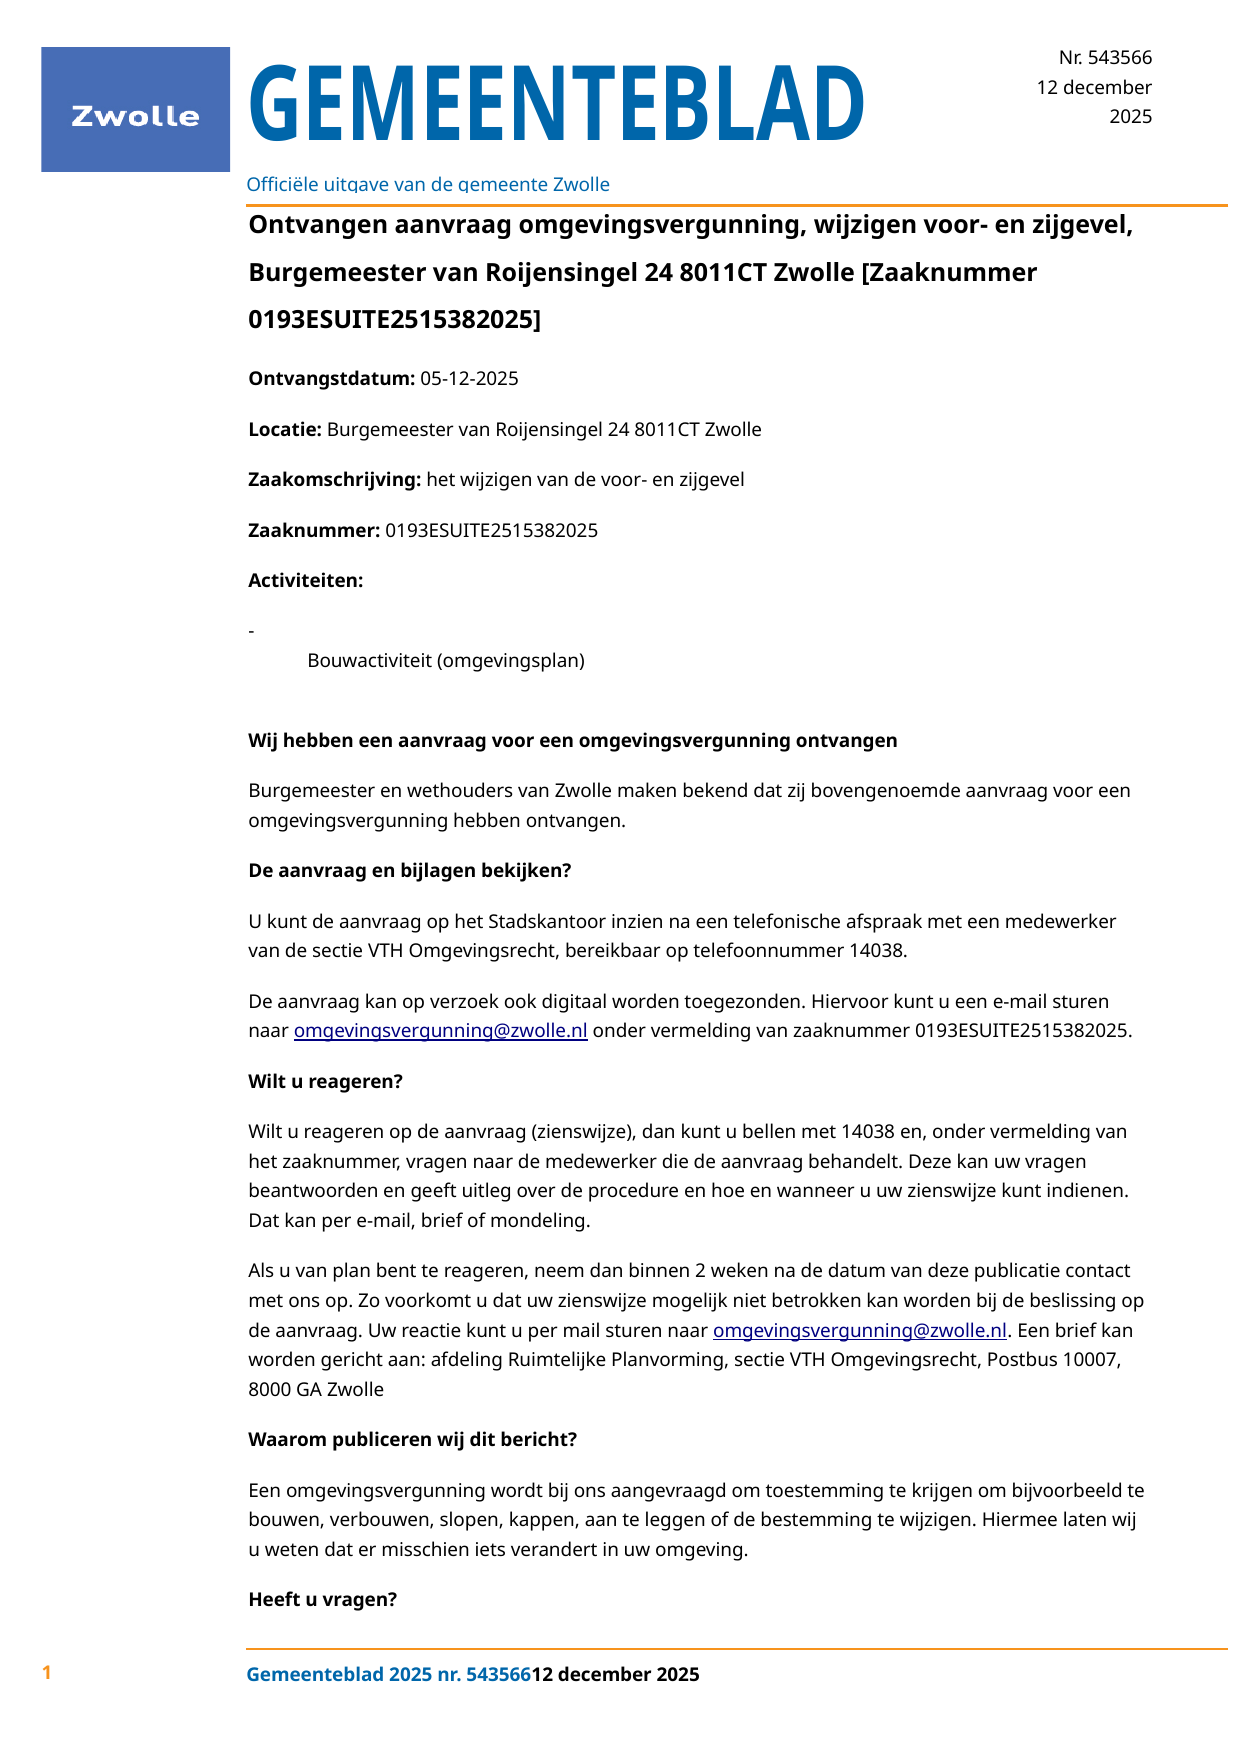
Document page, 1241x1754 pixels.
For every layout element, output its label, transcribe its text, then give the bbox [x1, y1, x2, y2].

text Activiteiten: [248, 567, 1152, 593]
text Heeft u vragen? [248, 1586, 1152, 1612]
text Ontvangstdatum: 05-12-2025 [248, 366, 1152, 391]
text Waarom publiceren wij dit bericht? [248, 1426, 1152, 1452]
text Zaaknummer: 0193ESUITE2515382025 [248, 517, 1152, 542]
text De aanvraag en bijlagen bekijken? [248, 858, 1152, 883]
text Een omgevingsvergunning wordt bij ons aangevraagd om toestemming te krijgen om bijvoorbeeld te bouwen, verbouwen, slopen, kappen, aan te leggen of de bestemming te wijzigen. Hiermee laten wij u weten dat er misschien iets verandert in uw omgeving. [248, 1477, 1152, 1562]
text Burgemeester en wethouders van Zwolle maken bekend dat zij bovengenoemde aanvraag voor een omgevingsvergunning hebben ontvangen. [248, 778, 1152, 833]
text U kunt de aanvraag op het Stadskantoor inzien na een telefonische afspraak met een medewerker van de sectie VTH Omgevingsrecht, bereikbaar op telefoonnummer 14038. [248, 908, 1152, 963]
text Wilt u reageren op de aanvraag (zienswijze), dan kunt u bellen met 14038 en, onder vermelding van het zaaknummer, vragen naar de medewerker die de aanvraag behandelt. Deze kan uw vragen beantwoorden en geeft uitleg over de procedure en hoe en wanneer u uw zienswijze kunt indienen. Dat kan per e-mail, brief of mondeling. [248, 1118, 1152, 1233]
text Wij hebben een aanvraag voor een omgevingsvergunning ontvangen [248, 727, 1152, 753]
text Zaakomschrijving: het wijzigen van de voor- en zijgevel [248, 466, 1152, 492]
list Bouwactiviteit (omgevingsplan) [248, 647, 1152, 673]
text Ontvangen aanvraag omgevingsvergunning, wijzigen voor- en zijgevel, Burgemeester van Roijensingel 24 8011CT Zwolle [Zaaknummer 0193ESUITE2515382025] [248, 207, 1152, 336]
text Locatie: Burgemeester van Roijensingel 24 8011CT Zwolle [248, 416, 1152, 442]
picture [41, 47, 231, 172]
text Als u van plan bent te reageren, neem dan binnen 2 weken na de datum van deze publicatie contact met ons op. Zo voorkomt u dat uw zienswijze mogelijk niet betrokken kan worden bij de beslissing op de aanvraag. Uw reactie kunt u per mail sturen naar omgevingsvergunning@zwolle.nl. Een brief kan worden gericht aan: afdeling Ruimtelijke Planvorming, sectie VTH Omgevingsrecht, Postbus 10007, 8000 GA Zwolle [248, 1258, 1152, 1402]
text De aanvraag kan op verzoek ook digitaal worden toegezonden. Hiervoor kunt u een e-mail sturen naar omgevingsvergunning@zwolle.nl onder vermelding van zaaknummer 0193ESUITE2515382025. [248, 988, 1152, 1043]
text Wilt u reageren? [248, 1068, 1152, 1094]
